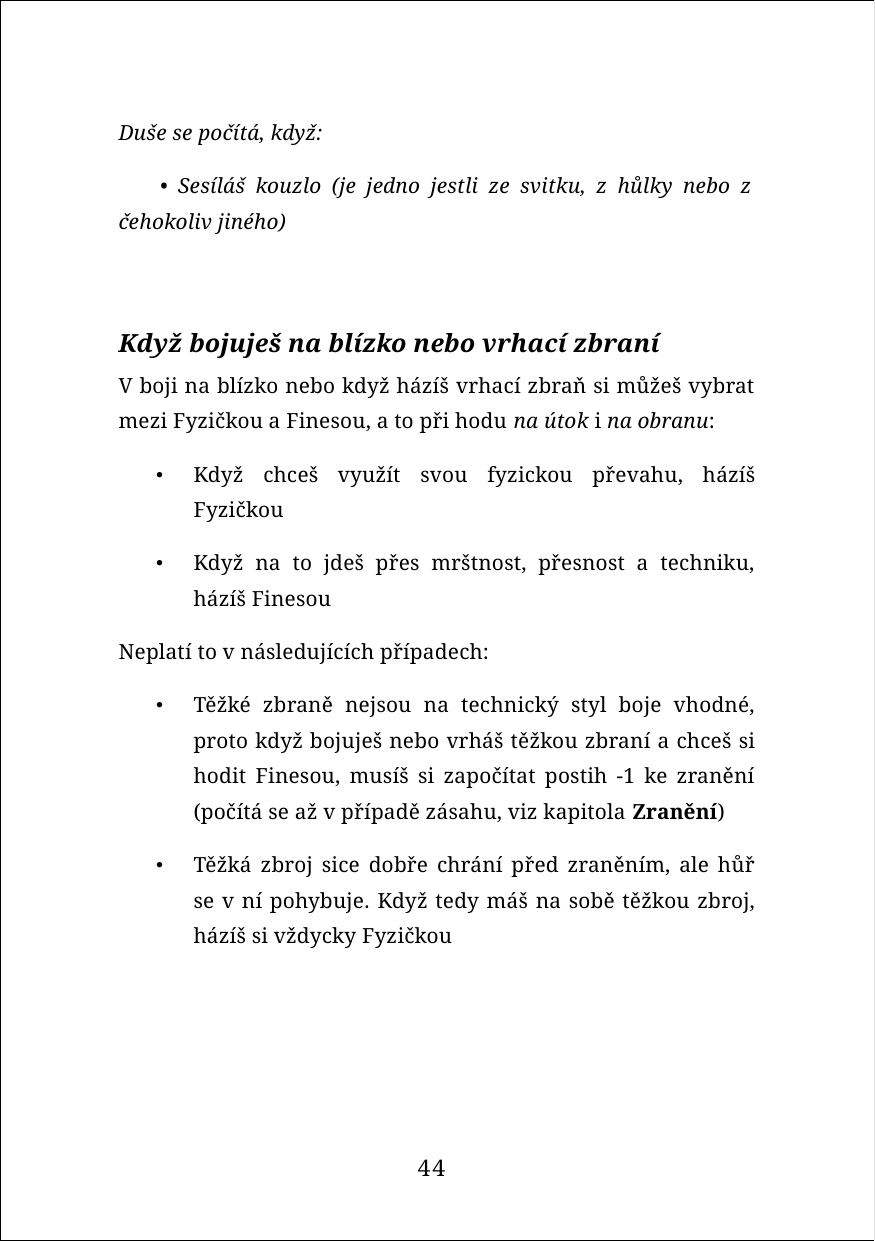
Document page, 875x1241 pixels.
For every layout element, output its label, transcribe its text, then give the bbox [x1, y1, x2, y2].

text V boji na blízko nebo když házíš vrhací zbraň si můžeš vybrat mezi Fyzičkou a Finesou, a to při hodu na útok i na obranu: [118, 371, 756, 435]
text Duše se počítá, když: [118, 118, 756, 147]
text Neplatí to v následujících případech: [118, 637, 756, 666]
list Těžké zbraně nejsou na technický styl boje vhodné, proto když bojuješ nebo vrháš těžkou zbraní a chceš si hodit Finesou, musíš si započítat postih -1 ke zranění (počítá se až v případě zásahu, viz kapitola Zranění) [156, 691, 756, 826]
list Těžká zbroj sice dobře chrání před zraněním, ale hůř se v ní pohybuje. Když tedy máš na sobě těžkou zbroj, házíš si vždycky Fyzičkou [156, 850, 756, 950]
list Když na to jdeš přes mrštnost, přesnost a techniku, házíš Finesou [156, 548, 756, 612]
subtitle Když bojuješ na blízko nebo vrhací zbraní [118, 325, 756, 359]
text • Sesíláš kouzlo (je jedno jestli ze svitku, z hůlky nebo z čehokoliv jiného) [118, 171, 756, 235]
list Když chceš využít svou fyzickou převahu, házíš Fyzičkou [156, 460, 756, 524]
